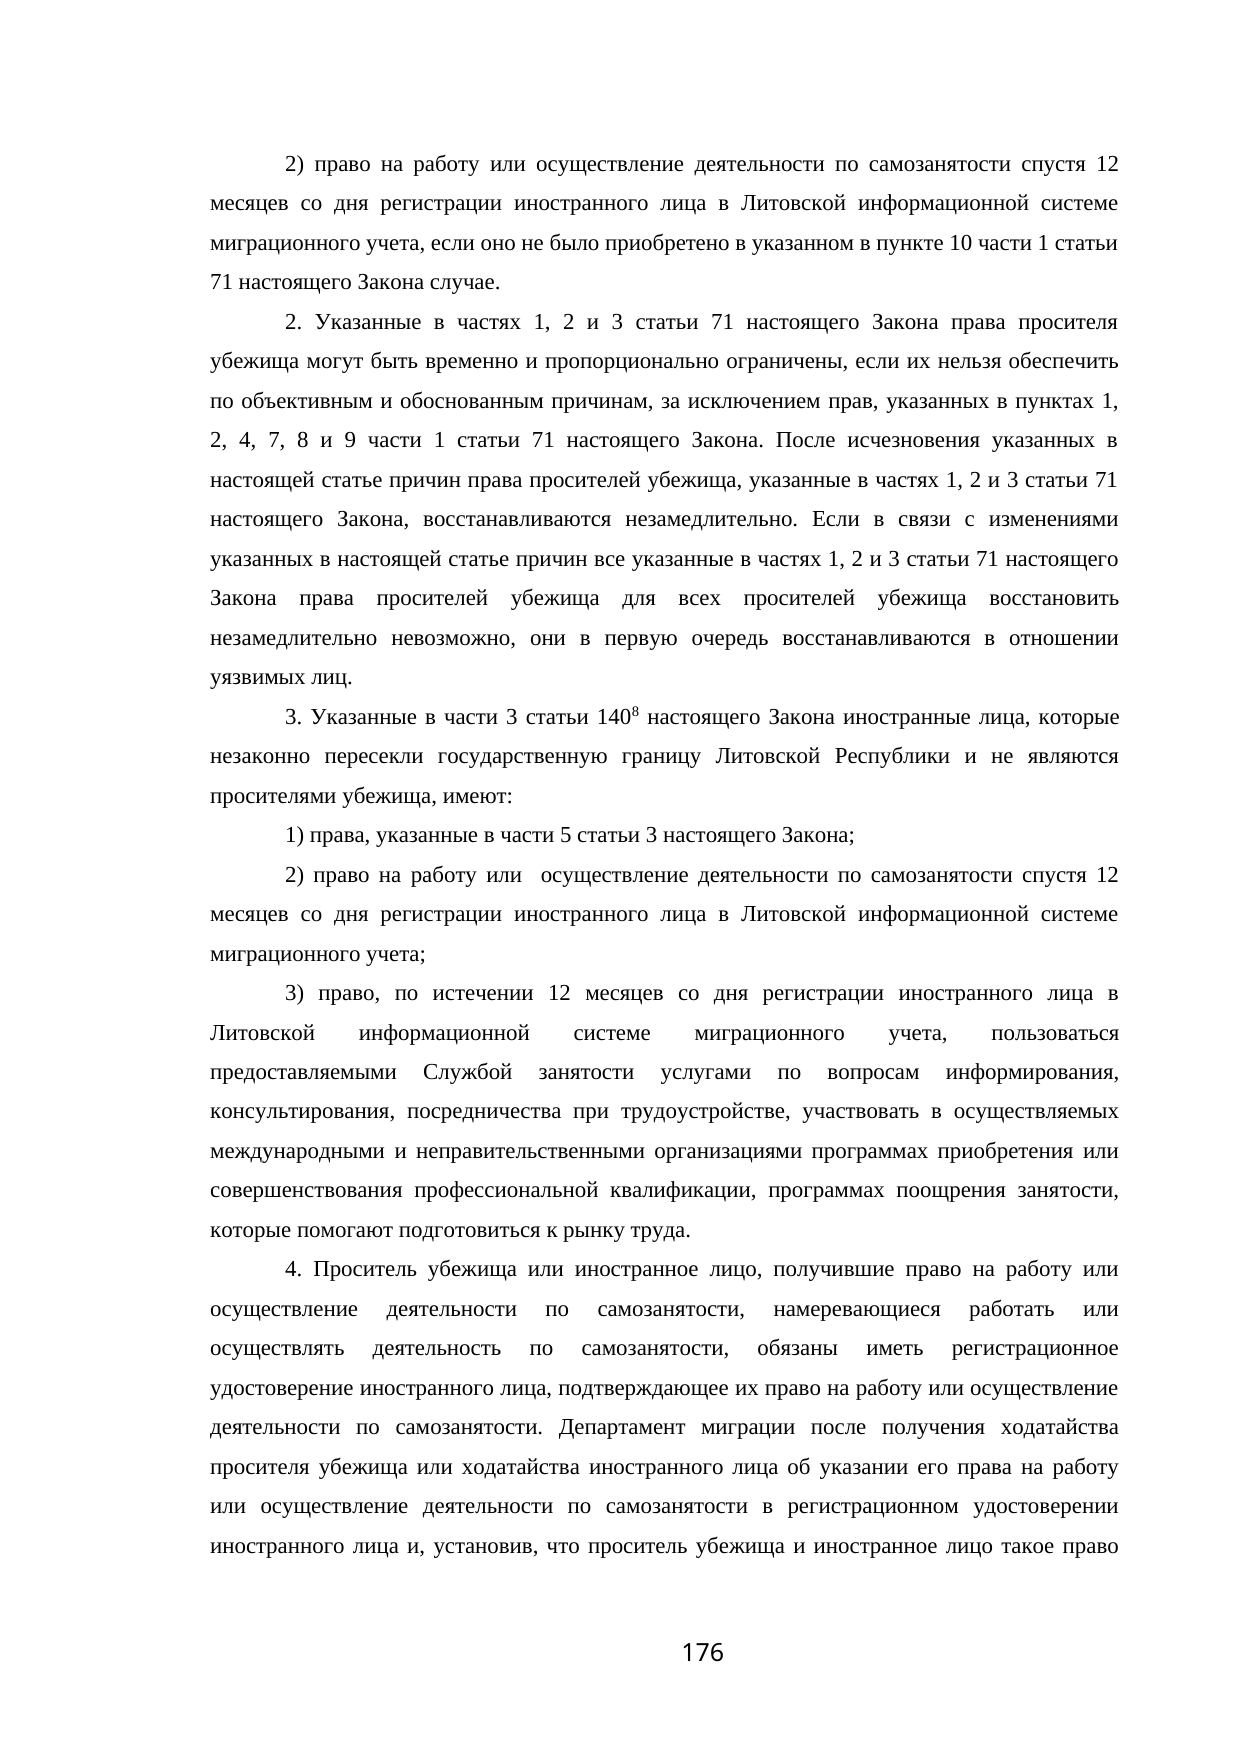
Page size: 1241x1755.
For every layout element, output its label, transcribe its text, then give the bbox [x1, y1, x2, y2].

text 2) право на работу или осуществление деятельности по самозанятости спустя 12 месяцев со дня регистрации иностранного лица в Литовской информационной системе миграционного учета, если оно не было приобретено в указанном в пункте 10 части 1 статьи 71 настоящего Закона случае. [210, 150, 1120, 295]
text 4. Проситель убежища или иностранное лицо, получившие право на работу или осуществление деятельности по самозанятости, намеревающиеся работать или осуществлять деятельность по самозанятости, обязаны иметь регистрационное удостоверение иностранного лица, подтверждающее их право на работу или осуществление деятельности по самозанятости. Департамент миграции после получения ходатайства просителя убежища или ходатайства иностранного лица об указании его права на работу или осуществление деятельности по самозанятости в регистрационном удостоверении иностранного лица и, установив, что проситель убежища и иностранное лицо такое право [210, 1255, 1120, 1558]
text 3) право, по истечении 12 месяцев со дня регистрации иностранного лица в Литовской информационной системе миграционного учета, пользоваться предоставляемыми Службой занятости услугами по вопросам информирования, консультирования, посредничества при трудоустройстве, участвовать в осуществляемых международными и неправительственными организациями программах приобретения или совершенствования профессиональной квалификации, программах поощрения занятости, которые помогают подготовиться к рынку труда. [210, 979, 1120, 1242]
text 2. Указанные в частях 1, 2 и 3 статьи 71 настоящего Закона права просителя убежища могут быть временно и пропорционально ограничены, если их нельзя обеспечить по объективным и обоснованным причинам, за исключением прав, указанных в пунктах 1, 2, 4, 7, 8 и 9 части 1 статьи 71 настоящего Закона. После исчезновения указанных в настоящей статье причин права просителей убежища, указанные в частях 1, 2 и 3 статьи 71 настоящего Закона, восстанавливаются незамедлительно. Если в связи с изменениями указанных в настоящей статье причин все указанные в частях 1, 2 и 3 статьи 71 настоящего Закона права просителей убежища для всех просителей убежища восстановить незамедлительно невозможно, они в первую очередь восстанавливаются в отношении уязвимых лиц. [210, 308, 1120, 689]
text 2) право на работу или осуществление деятельности по самозанятости спустя 12 месяцев со дня регистрации иностранного лица в Литовской информационной системе миграционного учета; [210, 861, 1120, 966]
text 3. Указанные в части 3 статьи 1408 настоящего Закона иностранные лица, которые незаконно пересекли государственную границу Литовской Республики и не являются просителями убежища, имеют: [210, 703, 1120, 808]
text 1) права, указанные в части 5 статьи 3 настоящего Закона; [210, 821, 1120, 847]
